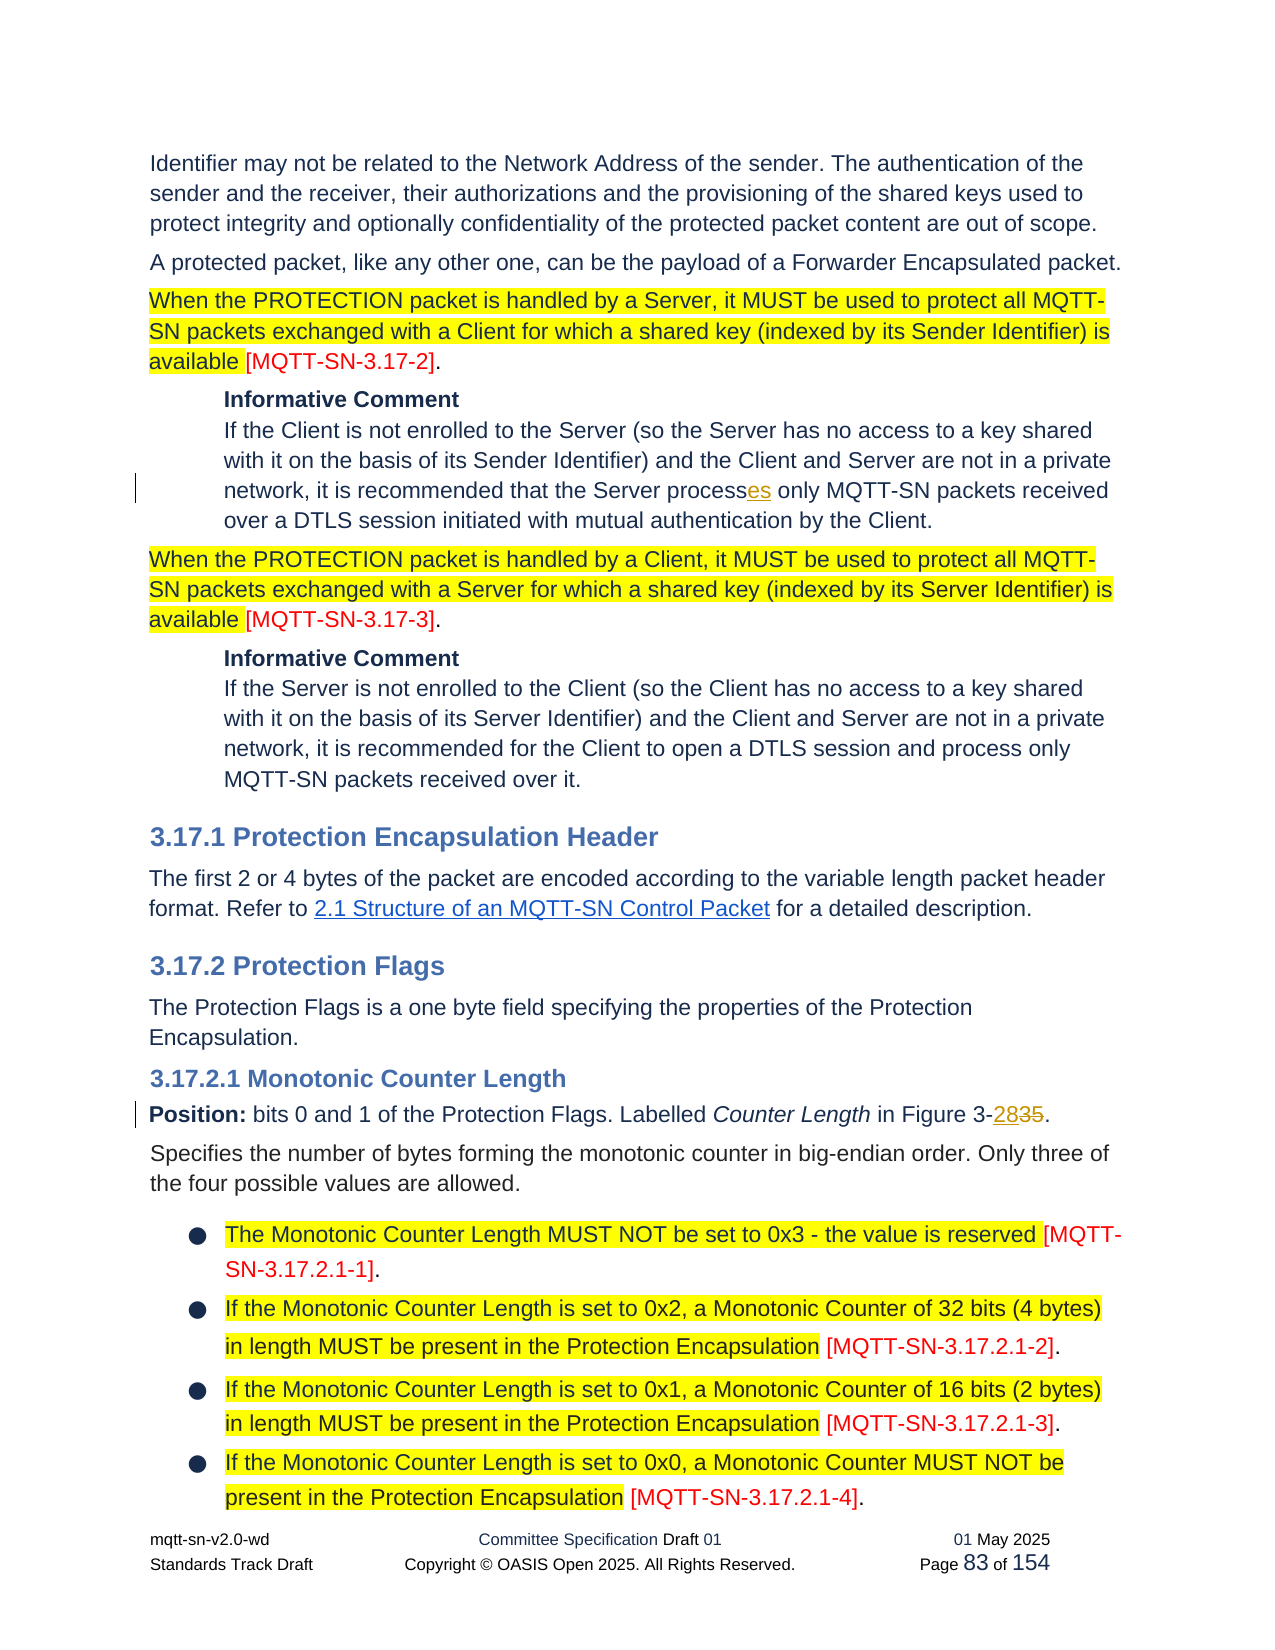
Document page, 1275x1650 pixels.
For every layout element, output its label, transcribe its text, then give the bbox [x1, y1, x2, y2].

text Identifier may not be related to the Network Address of the sender. The authentication of the sender and the receiver, their authorizations and the provisioning of the shared keys used to protect integrity and optionally confidentiality of the protected packet content are out of scope. [149, 150, 1124, 237]
text Informative Comment [223, 386, 1124, 413]
text If the Client is not enrolled to the Server (so the Server has no access to a key shared with it on the basis of its Sender Identifier) and the Client and Server are not in a private network, it is recommended that the Server processes only MQTT-SN packets received over a DTLS session initiated with mutual authentication by the Client. [223, 417, 1124, 534]
list The Monotonic Counter Length MUST NOT be set to 0x3 - the value is reserved [MQTT-SN-3.17.2.1-1]. [187, 1209, 1124, 1282]
subtitle 3.17.2 Protection Flags [150, 950, 1124, 981]
text Specifies the number of bytes forming the monotonic counter in big-endian order. Only three of the four possible values are allowed. [150, 1140, 1124, 1197]
text A protected packet, like any other one, can be the payload of a Forwarder Encapsulated packet. [149, 249, 1124, 275]
text When the PROTECTION packet is handled by a Server, it MUST be used to protect all MQTT-SN packets exchanged with a Client for which a shared key (indexed by its Sender Identifier) is available [MQTT-SN-3.17-2]. [148, 287, 1124, 374]
subtitle 3.17.1 Protection Encapsulation Header [150, 821, 1124, 852]
text Informative Comment [223, 645, 1124, 671]
subtitle 3.17.2.1 Monotonic Counter Length [150, 1064, 1124, 1093]
list If the Monotonic Counter Length is set to 0x1, a Monotonic Counter of 16 bits (2 bytes) in length MUST be present in the Protection Encapsulation [MQTT-SN-3.17.2.1-3]. [187, 1363, 1124, 1436]
text The first 2 or 4 bytes of the packet are encoded according to the variable length packet header format. Refer to 2.1 Structure of an MQTT-SN Control Packet for a detailed description. [148, 864, 1124, 921]
list If the Monotonic Counter Length is set to 0x2, a Monotonic Counter of 32 bits (4 bytes) in length MUST be present in the Protection Encapsulation [MQTT-SN-3.17.2.1-2]. [187, 1282, 1124, 1359]
list If the Monotonic Counter Length is set to 0x0, a Monotonic Counter MUST NOT be present in the Protection Encapsulation [MQTT-SN-3.17.2.1-4]. [187, 1436, 1124, 1510]
text The Protection Flags is a one byte field specifying the properties of the Protection Encapsulation. [148, 994, 1124, 1050]
text If the Server is not enrolled to the Client (so the Client has no access to a key shared with it on the basis of its Server Identifier) and the Client and Server are not in a private network, it is recommended for the Client to open a DTLS session and process only MQTT-SN packets received over it. [223, 675, 1124, 792]
text When the PROTECTION packet is handled by a Client, it MUST be used to protect all MQTT-SN packets exchanged with a Server for which a shared key (indexed by its Server Identifier) is available [MQTT-SN-3.17-3]. [148, 546, 1124, 633]
text Position: bits 0 and 1 of the Protection Flags. Labelled Counter Length in Figure 3-28. [148, 1101, 1124, 1128]
